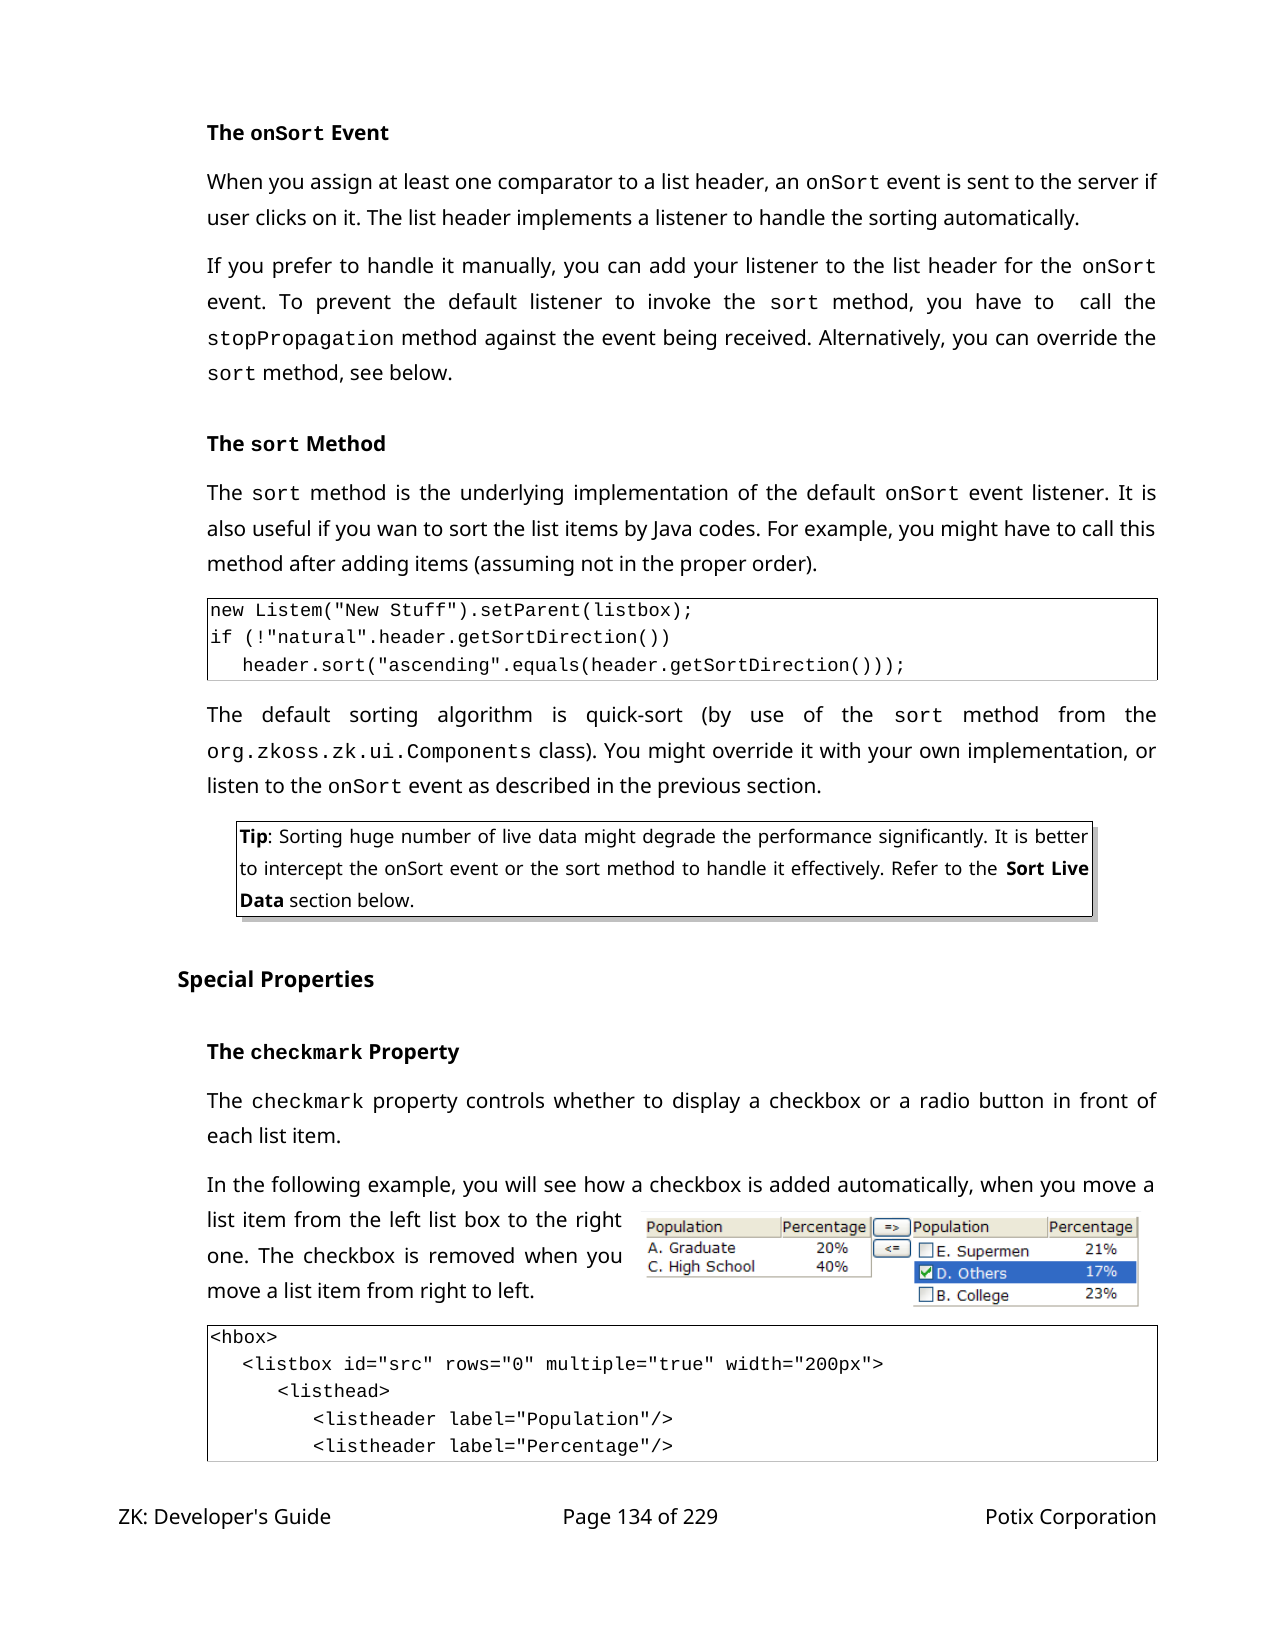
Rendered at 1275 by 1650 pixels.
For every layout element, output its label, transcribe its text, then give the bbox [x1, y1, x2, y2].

text <listheader label="Percentage"/> [208, 1433, 1157, 1461]
picture [640, 1211, 1142, 1309]
text header.sort("ascending".equals(header.getSortDirection())); [208, 652, 1157, 680]
text In the following example, you will see how a checkbox is added automatically, when you move a list item from the left list box to the right one. The checkbox is removed when you move a list item from right to left. [207, 1170, 1157, 1304]
text When you assign at least one comparator to a list header, an onSort event is sent to the server if user clicks on it. The list header implements a listener to handle the sorting automatically. [207, 167, 1157, 231]
subtitle The checkmark Property [207, 1037, 1157, 1065]
text The checkmark property controls whether to display a checkbox or a radio button in front of each list item. [207, 1086, 1157, 1150]
subtitle The onSort Event [207, 118, 1157, 147]
subtitle The sort Method [207, 429, 1157, 458]
text <hbox> [208, 1326, 1157, 1349]
text The sort method is the underlying implementation of the default onSort event listener. It is also useful if you wan to sort the list items by Java codes. For example, you might have to call this method after adding items (assuming not in the proper order). [207, 478, 1157, 577]
text if (!"natural".header.getSortDirection()) [208, 625, 1157, 649]
text If you prefer to handle it manually, you can add your listener to the list header for the onSort event. To prevent the default listener to invoke the sort method, you have to call the stopPropagation method against the event being received. Alternatively, you can override the sort method, see below. [207, 252, 1157, 387]
text <listheader label="Population"/> [208, 1406, 1157, 1431]
text Tip: Sorting huge number of live data might degrade the performance significantly. It is better to intercept the onSort event or the sort method to handle it effectively. Refer to the Sort Live Data section below. [237, 822, 1092, 916]
text The default sorting algorithm is quick-sort (by use of the sort method from the org.zkoss.zk.ui.Components class). You might override it with your own implementation, or listen to the onSort event as described in the previous section. [207, 700, 1157, 800]
subtitle Special Properties [177, 964, 1157, 994]
text new Listem("New Stuff").setParent(listbox); [208, 599, 1157, 622]
text <listbox id="src" rows="0" multiple="true" width="200px"> [208, 1352, 1157, 1376]
text <listhead> [208, 1379, 1157, 1403]
